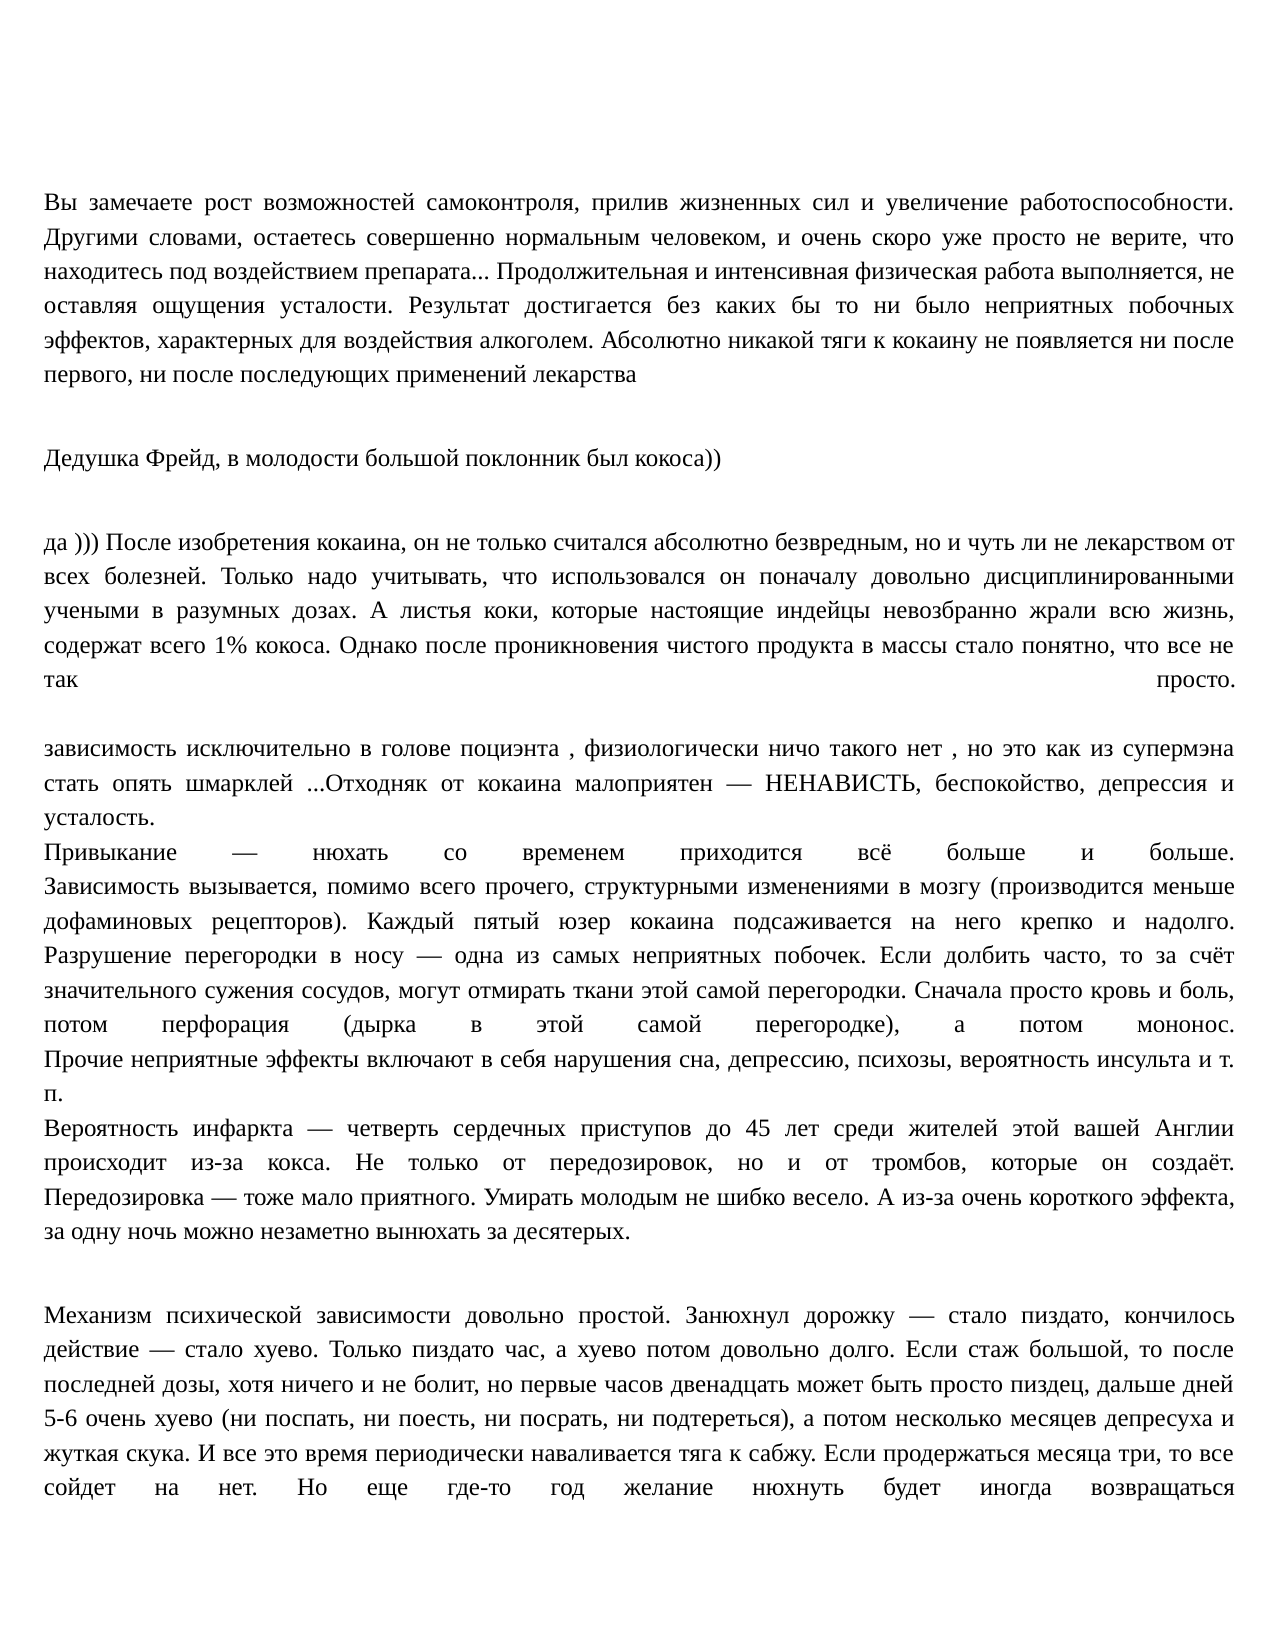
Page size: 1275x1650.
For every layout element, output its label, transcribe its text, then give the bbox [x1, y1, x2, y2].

text да ))) После изобретения кокаина, он не только считался абсолютно безвредным, но и чуть ли не лекарством от всех болезней. Только надо учитывать, что использовался он поначалу довольно дисциплинированными учеными в разумных дозах. А листья коки, которые настоящие индейцы невозбранно жрали всю жизнь, содержат всего 1% кокоса. Однако после проникновения чистого продукта в массы стало понятно, что все не так просто. зависимость исключительно в голове поциэнта , физиологически ничо такого нет , но это как из супермэна стать опять шмарклей ...Отходняк от кокаина малоприятен — НЕНАВИСТЬ, беспокойство, депрессия и усталость. Привыкание — нюхать со временем приходится всё больше и больше. Зависимость вызывается, помимо всего прочего, структурными изменениями в мозгу (производится меньше дофаминовых рецепторов). Каждый пятый юзер кокаина подсаживается на него крепко и надолго. Разрушение перегородки в носу — одна из самых неприятных побочек. Если долбить часто, то за счёт значительного сужения сосудов, могут отмирать ткани этой самой перегородки. Сначала просто кровь и боль, потом перфорация (дырка в этой самой перегородке), а потом мононос. Прочие неприятные эффекты включают в себя нарушения сна, депрессию, психозы, вероятность инсульта и т. п. Вероятность инфаркта — четверть сердечных приступов до 45 лет среди жителей этой вашей Англии происходит из-за кокса. Не только от передозировок, но и от тромбов, которые он создаёт. Передозировка — тоже мало приятного. Умирать молодым не шибко весело. А из-за очень короткого эффекта, за одну ночь можно незаметно вынюхать за десятерых. [44, 492, 1236, 1245]
text Вы замечаете рост возможностей самоконтроля, прилив жизненных сил и увеличение работоспособности. Другими словами, остаетесь совершенно нормальным человеком, и очень скоро уже просто не верите, что находитесь под воздействием препарата... Продолжительная и интенсивная физическая работа выполняется, не оставляя ощущения усталости. Результат достигается без каких бы то ни было неприятных побочных эффектов, характерных для воздействия алкоголем. Абсолютно никакой тяги к кокаину не появляется ни после первого, ни после последующих применений лекарства [44, 118, 1236, 388]
text Дедушка Фрейд, в молодости большой поклонник был кокоса)) [44, 408, 1236, 472]
text Механизм психической зависимости довольно простой. Занюхнул дорожку — стало пиздато, кончилось действие — стало хуево. Только пиздато час, а хуево потом довольно долго. Если стаж большой, то после последней дозы, хотя ничего и не болит, но первые часов двенадцать может быть просто пиздец, дальше дней 5-6 очень хуево (ни поспать, ни поесть, ни посрать, ни подтереться), а потом несколько месяцев депресуха и жуткая скука. И все это время периодически наваливается тяга к сабжу. Если продержаться месяца три, то все сойдет на нет. Но еще где-то год желание нюхнуть будет иногда возвращаться [44, 1265, 1236, 1501]
